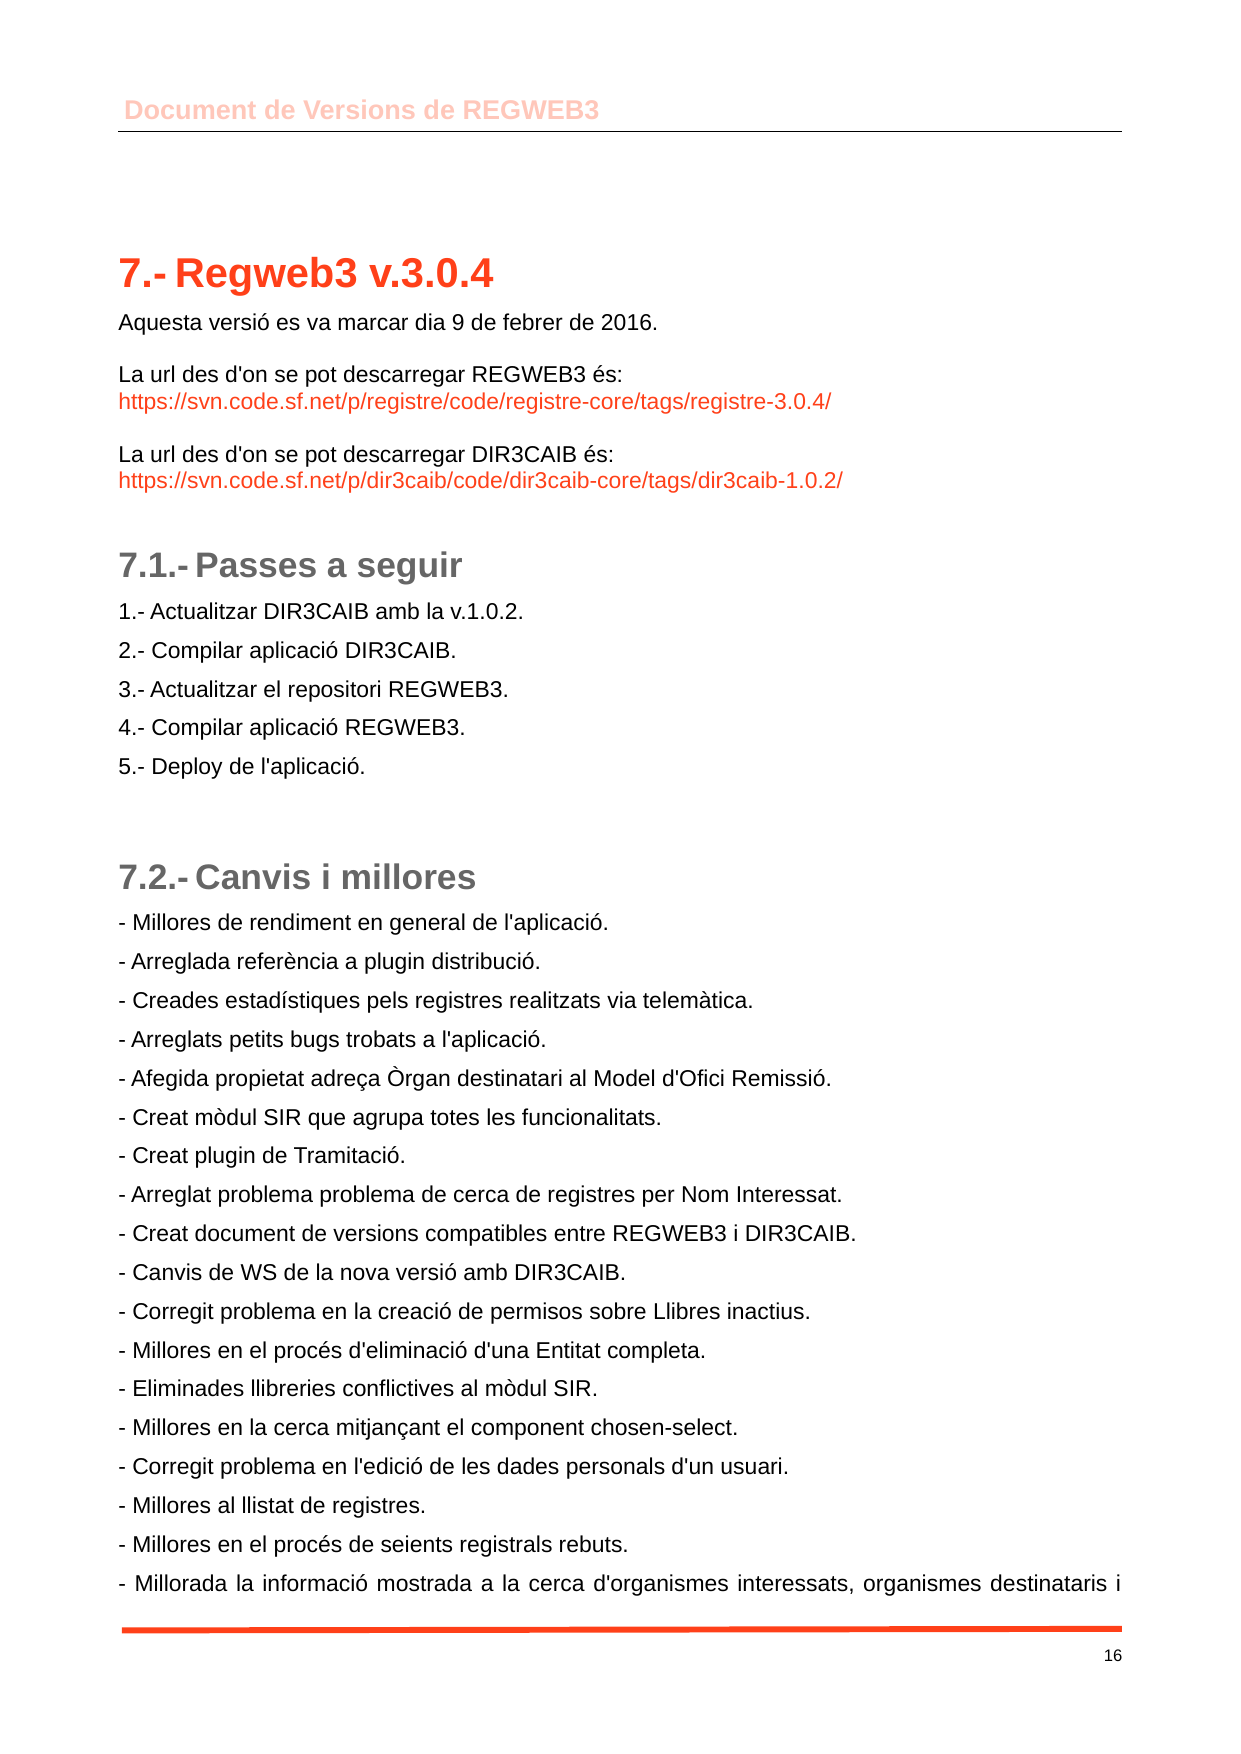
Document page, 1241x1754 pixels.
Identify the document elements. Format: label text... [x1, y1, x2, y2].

text - Millores de rendiment en general de l'aplicació. [118, 909, 1122, 936]
text - Corregit problema en la creació de permisos sobre Llibres inactius. [118, 1298, 1122, 1324]
text - Millores en el procés de seients registrals rebuts. [118, 1531, 1122, 1557]
text - Canvis de WS de la nova versió amb DIR3CAIB. [118, 1259, 1122, 1285]
text https://svn.code.sf.net/p/dir3caib/code/dir3caib-core/tags/dir3caib-1.0.2/ [118, 467, 1122, 493]
text - Millorada la informació mostrada a la cerca d'organismes interessats, organismes destinataris i [118, 1570, 1122, 1596]
subtitle Passes a seguir [118, 544, 1122, 585]
text https://svn.code.sf.net/p/registre/code/registre-core/tags/registre-3.0.4/ [118, 388, 1122, 414]
text - Arreglat problema problema de cerca de registres per Nom Interessat. [118, 1181, 1122, 1207]
text - Millores en el procés d'eliminació d'una Entitat completa. [118, 1337, 1122, 1363]
text - Millores al llistat de registres. [118, 1492, 1122, 1518]
text Aquesta versió es va marcar dia 9 de febrer de 2016. [118, 309, 1122, 335]
text 3.- Actualitzar el repositori REGWEB3. [118, 676, 1122, 702]
text - Arreglats petits bugs trobats a l'aplicació. [118, 1026, 1122, 1052]
text - Creat mòdul SIR que agrupa totes les funcionalitats. [118, 1103, 1122, 1130]
text - Arreglada referència a plugin distribució. [118, 948, 1122, 974]
text 5.- Deploy de l'aplicació. [118, 753, 1122, 779]
subtitle Canvis i millores [118, 856, 1122, 897]
text 1.- Actualitzar DIR3CAIB amb la v.1.0.2. [118, 598, 1122, 624]
text 4.- Compilar aplicació REGWEB3. [118, 714, 1122, 741]
text - Creat plugin de Tramitació. [118, 1142, 1122, 1169]
text La url des d'on se pot descarregar DIR3CAIB és: [118, 441, 1122, 467]
text - Millores en la cerca mitjançant el component chosen-select. [118, 1414, 1122, 1441]
text - Corregit problema en l'edició de les dades personals d'un usuari. [118, 1453, 1122, 1479]
text - Afegida propietat adreça Òrgan destinatari al Model d'Ofici Remissió. [118, 1064, 1122, 1091]
text La url des d'on se pot descarregar REGWEB3 és: [118, 361, 1122, 388]
subtitle Regweb3 v.3.0.4 [118, 248, 1122, 296]
text - Creat document de versions compatibles entre REGWEB3 i DIR3CAIB. [118, 1220, 1122, 1246]
text 2.- Compilar aplicació DIR3CAIB. [118, 637, 1122, 663]
text - Creades estadístiques pels registres realitzats via telemàtica. [118, 987, 1122, 1013]
text - Eliminades llibreries conflictives al mòdul SIR. [118, 1375, 1122, 1402]
